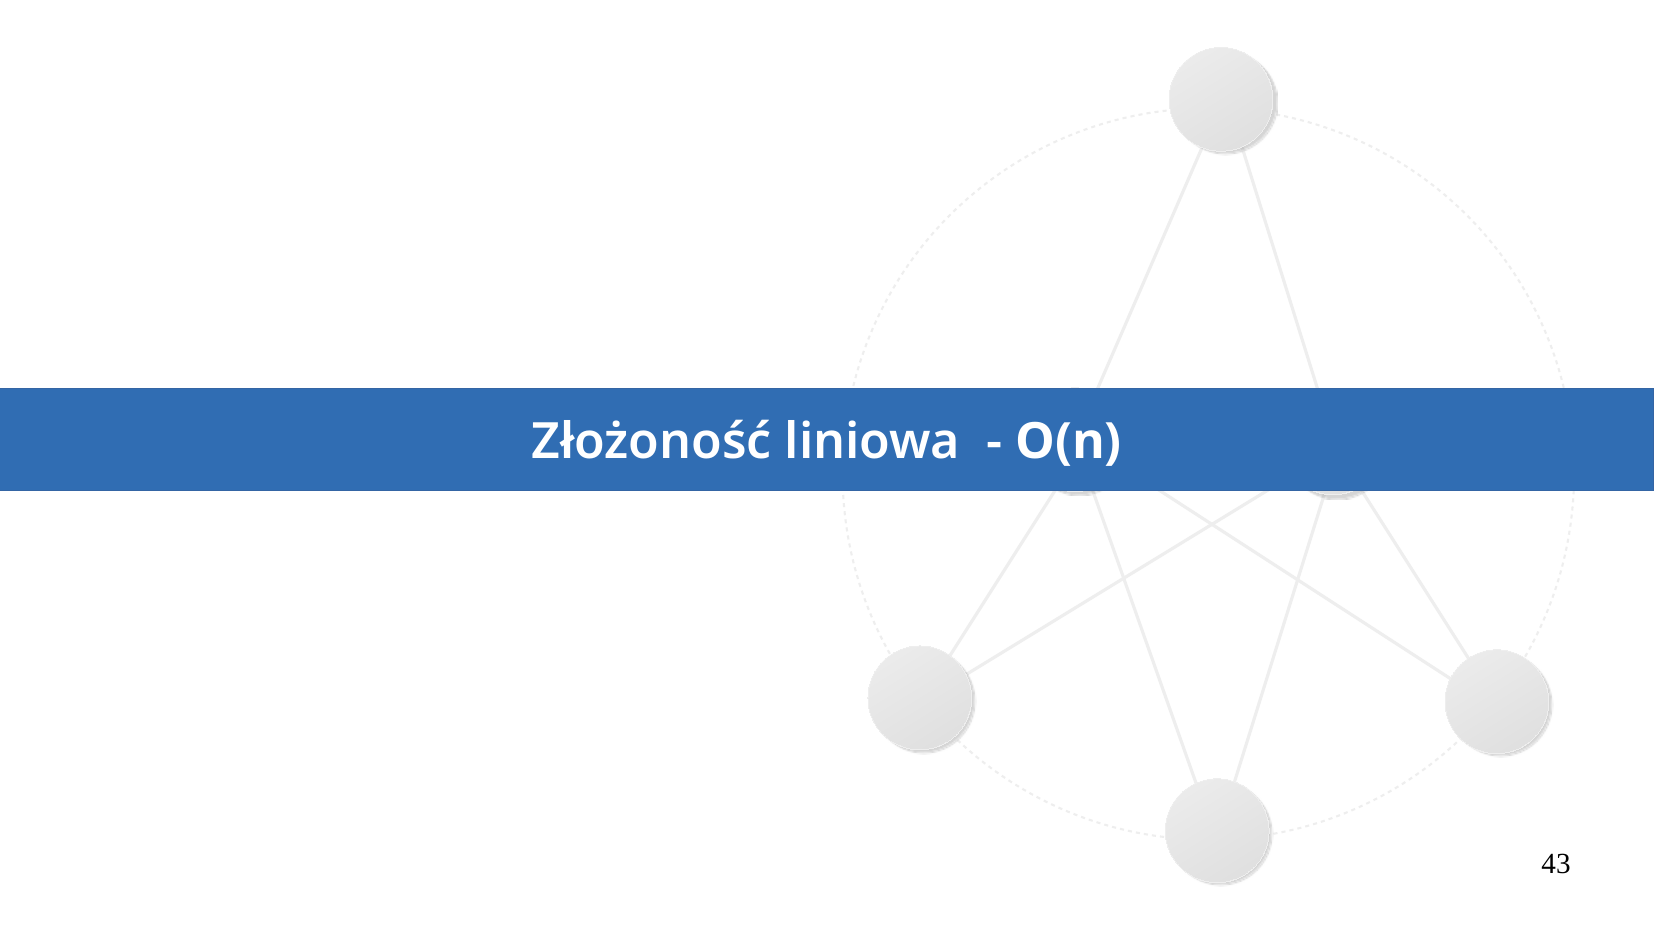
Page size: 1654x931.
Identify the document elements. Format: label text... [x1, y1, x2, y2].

text_box [1445, 649, 1549, 754]
text_box [1165, 778, 1270, 883]
text_box Złożoność liniowa - O(n) [0, 388, 1654, 491]
text_box [1313, 491, 1353, 495]
text_box [867, 645, 972, 750]
text_box [1169, 47, 1273, 152]
